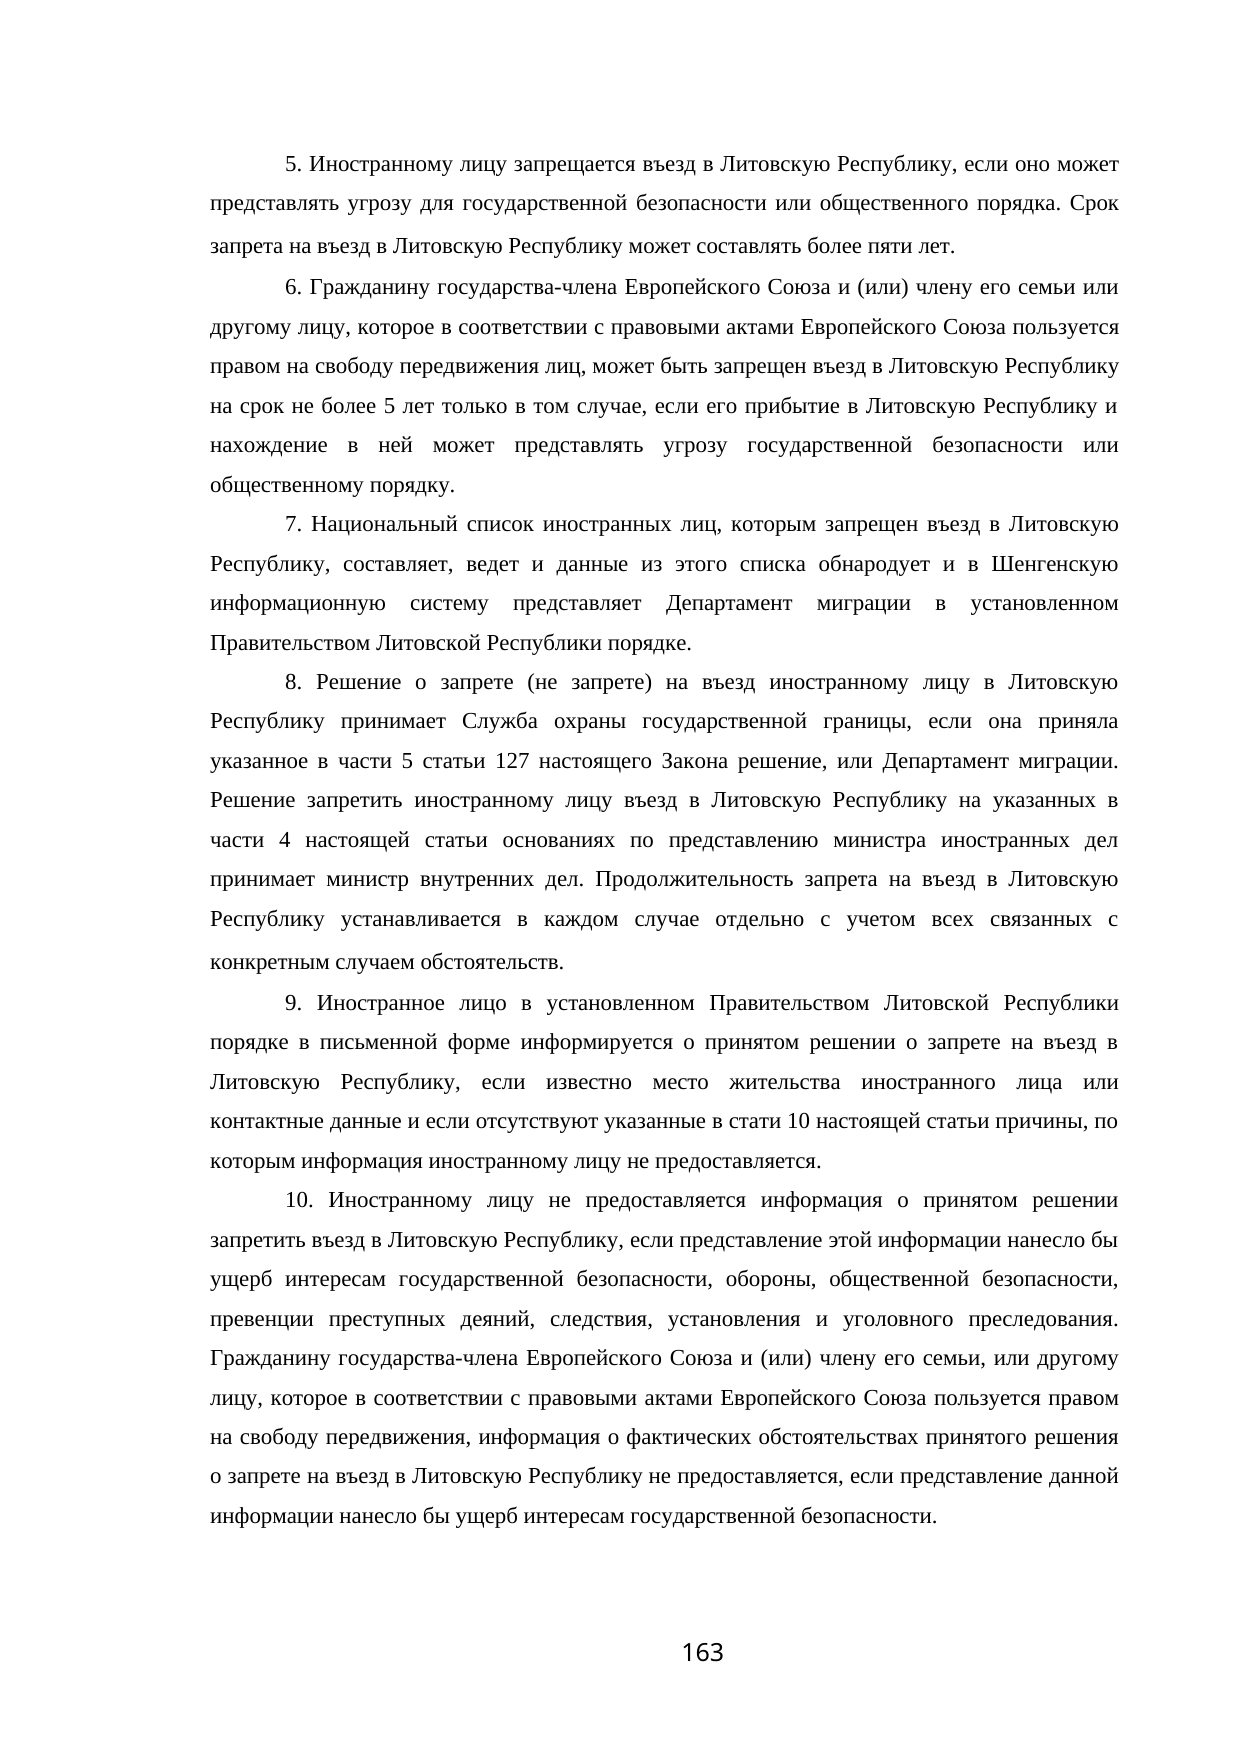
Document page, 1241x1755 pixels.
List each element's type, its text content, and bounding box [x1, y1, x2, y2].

text 8. Решение о запрете (не запрете) на въезд иностранному лицу в Литовскую Республику принимает Служба охраны государственной границы, если она приняла указанное в части 5 статьи 127 настоящего Закона решение, или Департамент миграции. Решение запретить иностранному лицу въезд в Литовскую Республику на указанных в части 4 настоящей статьи основаниях по представлению министра иностранных дел принимает министр внутренних дел. Продолжительность запрета на въезд в Литовскую Республику устанавливается в каждом случае отдельно с учетом всех связанных с конкретным случаем обстоятельств. [210, 668, 1120, 974]
text 9. Иностранное лицо в установленном Правительством Литовской Республики порядке в письменной форме информируется о принятом решении о запрете на въезд в Литовскую Республику, если известно место жительства иностранного лица или контактные данные и если отсутствуют указанные в стати 10 настоящей статьи причины, по которым информация иностранному лицу не предоставляется. [210, 989, 1120, 1173]
text 6. Гражданину государства-члена Европейского Союза и (или) члену его семьи или другому лицу, которое в соответствии с правовыми актами Европейского Союза пользуется правом на свободу передвижения лиц, может быть запрещен въезд в Литовскую Республику на срок не более 5 лет только в том случае, если его прибытие в Литовскую Республику и нахождение в ней может представлять угрозу государственной безопасности или общественному порядку. [210, 273, 1120, 497]
text 10. Иностранному лицу не предоставляется информация о принятом решении запретить въезд в Литовскую Республику, если представление этой информации нанесло бы ущерб интересам государственной безопасности, обороны, общественной безопасности, превенции преступных деяний, следствия, установления и уголовного преследования. Гражданину государства-члена Европейского Союза и (или) члену его семьи, или другому лицу, которое в соответствии с правовыми актами Европейского Союза пользуется правом на свободу передвижения, информация о фактических обстоятельствах принятого решения о запрете на въезд в Литовскую Республику не предоставляется, если представление данной информации нанесло бы ущерб интересам государственной безопасности. [210, 1186, 1120, 1528]
text 7. Национальный список иностранных лиц, которым запрещен въезд в Литовскую Республику, составляет, ведет и данные из этого списка обнародует и в Шенгенскую информационную систему представляет Департамент миграции в установленном Правительством Литовской Республики порядке. [210, 510, 1120, 655]
text 5. Иностранному лицу запрещается въезд в Литовскую Республику, если оно может представлять угрозу для государственной безопасности или общественного порядка. Срок запрета на въезд в Литовскую Республику может составлять более пяти лет. [210, 150, 1120, 259]
